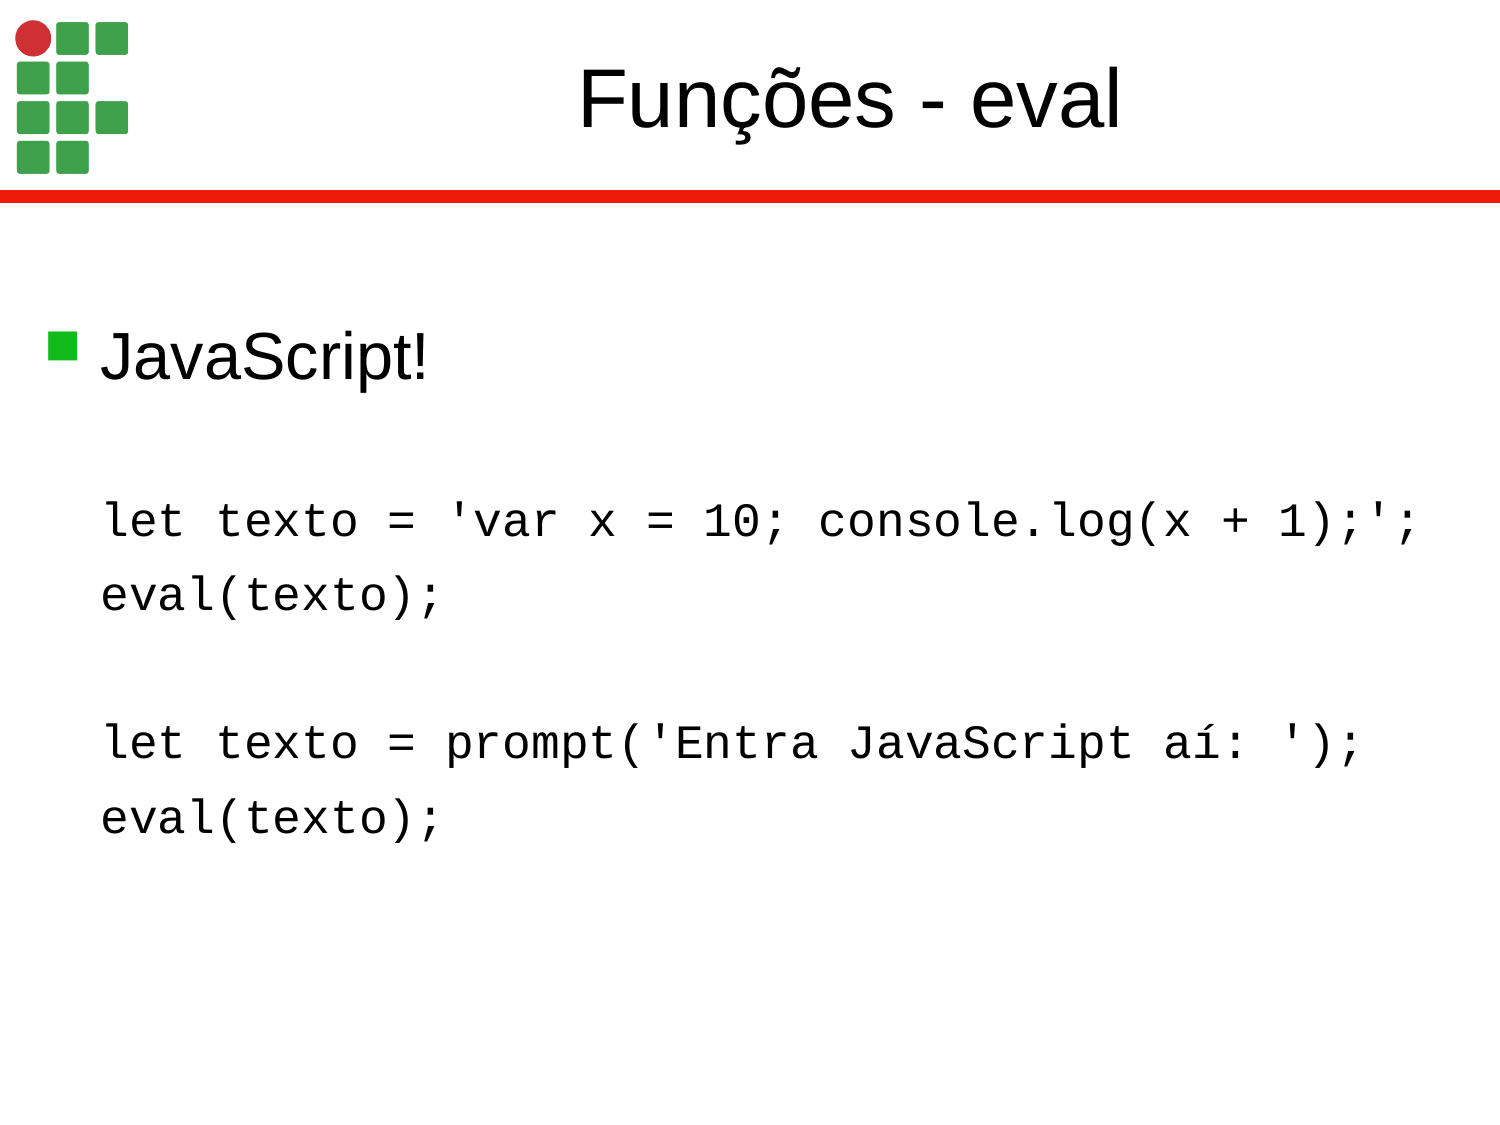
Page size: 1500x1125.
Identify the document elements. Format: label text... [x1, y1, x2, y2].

title Funções - eval [230, 0, 1471, 202]
picture [14, 16, 130, 178]
list JavaScript! let texto = 'var x = 10; console.log(x + 1);'; eval(texto); let texto = prompt('Entra JavaScript aí: '); eval(texto); [29, 207, 1471, 1087]
